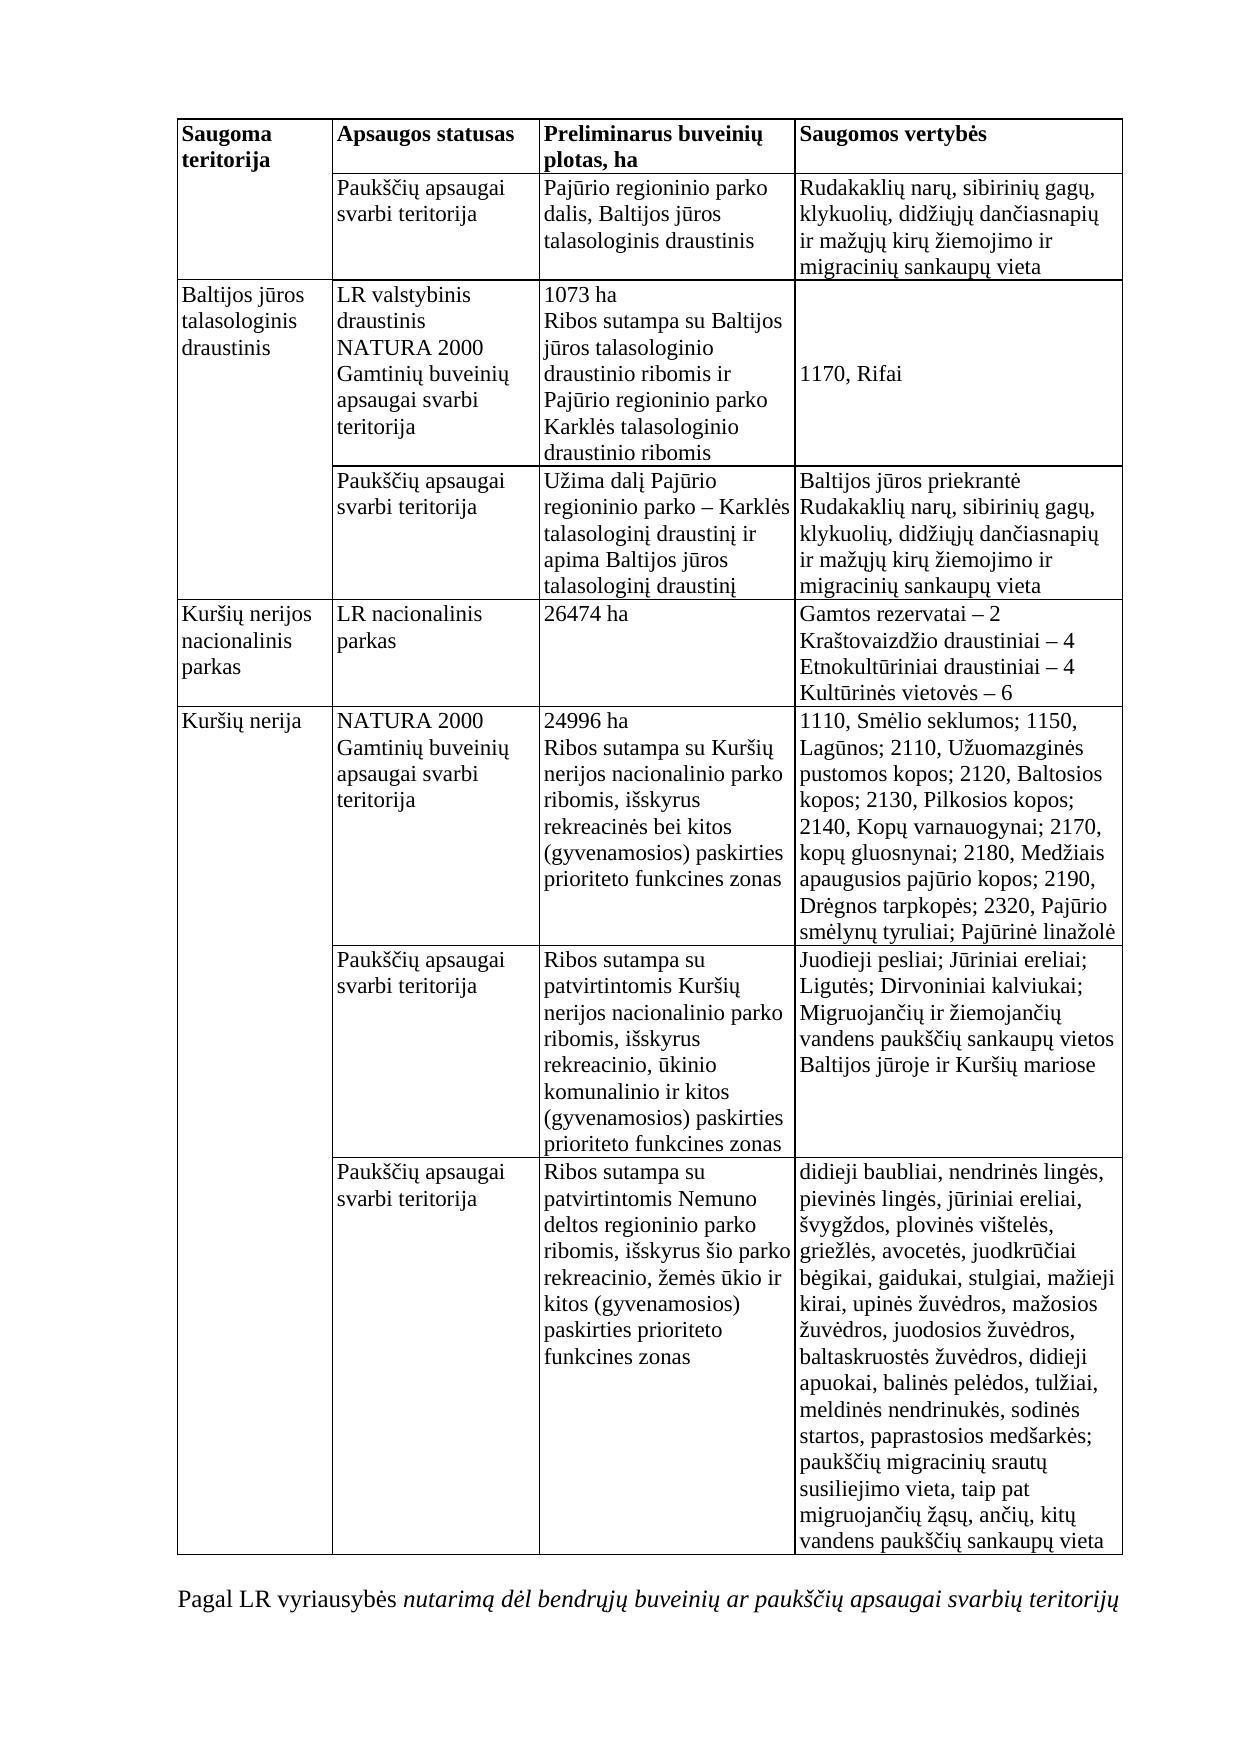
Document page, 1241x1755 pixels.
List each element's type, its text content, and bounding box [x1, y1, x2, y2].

table_cell 26474 ha [540, 600, 794, 706]
table_cell Baltijos jūros talasologinis draustinis [178, 280, 332, 599]
table_cell Juodieji pesliai; Jūriniai ereliai; Ligutės; Dirvoniniai kalviukai; Migruojančių ir žiemojančių vandens paukščių sankaupų vietos Baltijos jūroje ir Kuršių mariose [796, 946, 1122, 1157]
table_cell [178, 173, 332, 279]
table_cell Paukščių apsaugai svarbi teritorija [333, 946, 539, 1157]
table_cell Kuršių nerijos nacionalinis parkas [178, 600, 332, 706]
table_cell Paukščių apsaugai svarbi teritorija [333, 467, 539, 599]
table_cell NATURA 2000 Gamtinių buveinių apsaugai svarbi teritorija [333, 707, 539, 944]
text Pagal LR vyriausybės nutarimą dėl bendrųjų buveinių ar paukščių apsaugai svarbių teritorijų [177, 1584, 1122, 1613]
table_cell LR nacionalinis parkas [333, 600, 539, 706]
table_cell Paukščių apsaugai svarbi teritorija [333, 174, 539, 279]
table_cell LR valstybinis draustinis NATURA 2000 Gamtinių buveinių apsaugai svarbi teritorija [333, 281, 539, 465]
table_cell Paukščių apsaugai svarbi teritorija [333, 1158, 539, 1554]
table_cell 1170, Rifai [796, 281, 1122, 465]
table_cell Ribos sutampa su patvirtintomis Nemuno deltos regioninio parko ribomis, išskyrus šio parko rekreacinio, žemės ūkio ir kitos (gyvenamosios) paskirties prioriteto funkcines zonas [540, 1158, 794, 1554]
table_header Saugomos vertybės [796, 120, 1122, 172]
table_cell Pajūrio regioninio parko dalis, Baltijos jūros talasologinis draustinis [540, 174, 794, 279]
table_cell Kuršių nerija [178, 707, 332, 1554]
table_header Apsaugos statusas [333, 120, 539, 172]
table_cell 24996 ha Ribos sutampa su Kuršių nerijos nacionalinio parko ribomis, išskyrus rekreacinės bei kitos (gyvenamosios) paskirties prioriteto funkcines zonas [540, 707, 794, 944]
